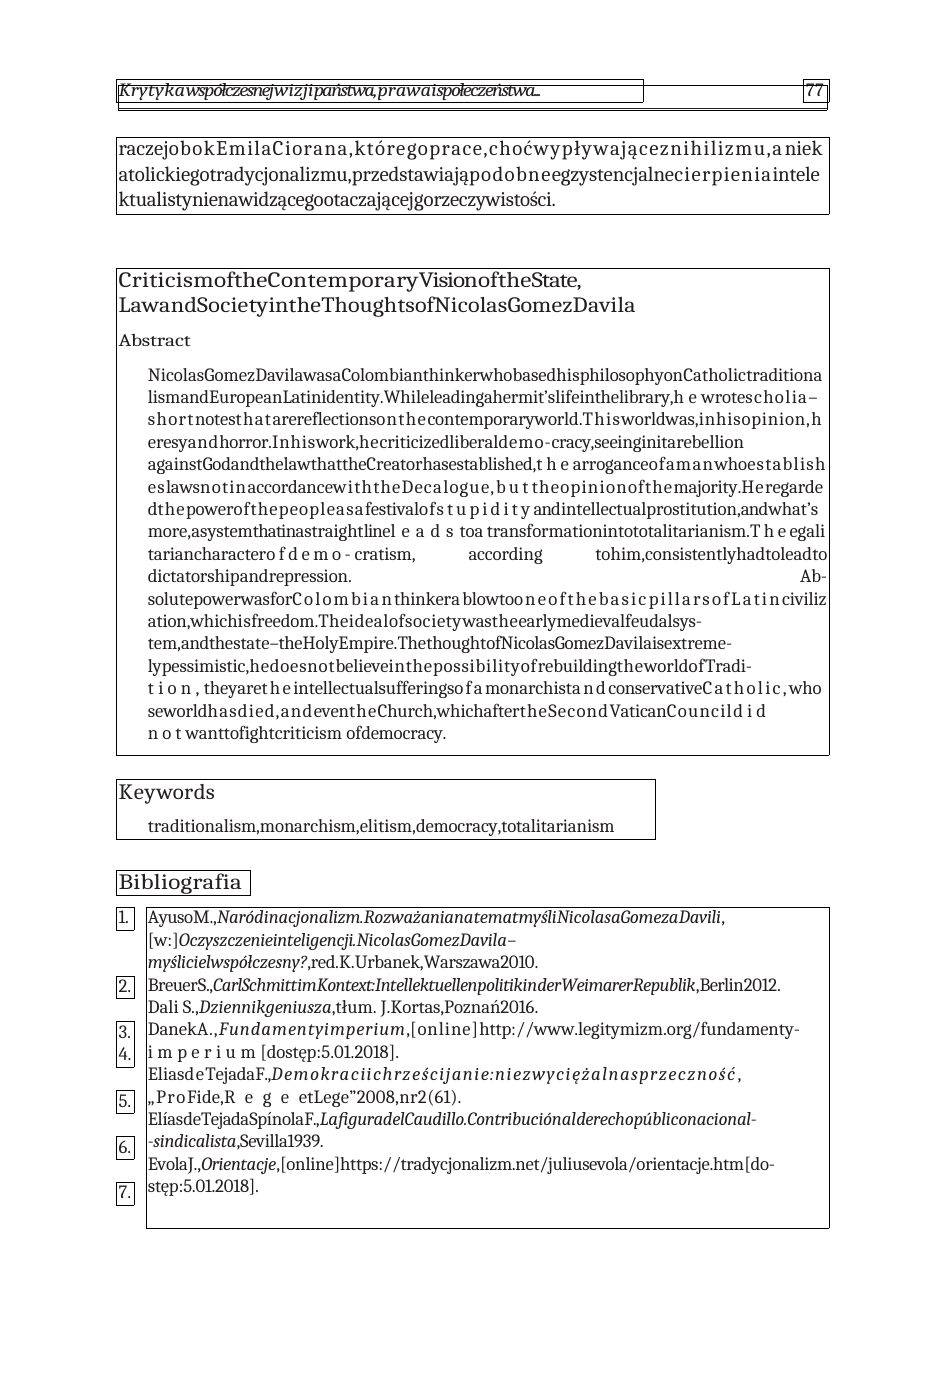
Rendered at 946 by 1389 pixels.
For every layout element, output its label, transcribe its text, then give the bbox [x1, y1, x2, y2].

text Krytykawspółczesnejwizjipaństwa,prawaispołeczeństwa... [119, 86, 643, 101]
text LawandSocietyintheThoughtsofNicolasGomezDavila [118, 293, 829, 318]
text Dali S.,Dziennikgeniusza,tłum. J.Kortas,Poznań2016. [148, 996, 829, 1018]
text -sindicalista,Sevilla1939. [148, 1131, 829, 1153]
text BreuerS.,CarlSchmittimKontext:IntellektuellenpolitikinderWeimarerRepublik,Berlin2012. [148, 974, 826, 996]
text 6. [118, 1137, 134, 1157]
text DanekA.,Fundamentyimperium,[online]http://www.legitymizm.org/fundamenty-imperium[dostęp:5.01.2018]. [148, 1019, 827, 1063]
text NicolasGomezDavilawasaColombianthinkerwhobasedhisphilosophyonCatholictraditionalismandEuropeanLatinidentity.Whileleadingahermit’slifeinthelibrary,hewrotescholia–shortnotesthatarereflectionsonthecontemporaryworld.Thisworldwas,inhisopinion,heresyandhorror.Inhiswork,hecriticizedliberaldemo-cracy,seeinginitarebellion againstGodandthelawthattheCreatorhasestablished,thearroganceofamanwhoestablisheslawsnotinaccordancewiththeDecalogue,buttheopinionofthemajority.Heregardedthepowerofthepeopleasafestivalofstupidityandintellectualprostitution,andwhat’smore,asystemthatinastraightlineleadstoatransformationintototalitarianism.Theegalitariancharacterofdemo-cratism, according tohim,consistentlyhadtoleadto dictatorshipandrepression. Ab-solutepowerwasforColombianthinkerablowtooneofthebasicpillarsofLatincivilization,whichisfreedom.Theidealofsocietywastheearlymedievalfeudalsys-tem,andthestate–theHolyEmpire.ThethoughtofNicolasGomezDavilaisextreme-lypessimistic,hedoesnotbelieveinthepossibilityofrebuildingtheworldofTradi-tion,theyaretheintellectualsufferingsofamonarchistandconservativeCatholic,whoseworldhasdied,andeventheChurch,whichaftertheSecondVaticanCouncildid notwanttofightcriticism ofdemocracy. [148, 364, 827, 744]
text AyusoM.,Naródinacjonalizm.RozważanianatematmyśliNicolasaGomezaDavili,[w:]Oczyszczenieinteligencji.NicolasGomezDavila–myślicielwspółczesny?,red.K.Urbanek,Warszawa2010. [148, 908, 827, 973]
text 1. [118, 908, 134, 928]
text Abstract [118, 331, 829, 351]
text 3. [118, 1022, 134, 1043]
text 2. [118, 977, 134, 997]
text 5. [118, 1091, 134, 1112]
text EliasdeTejadaF.,Demokraciichrześcijanie:niezwyciężalnasprzeczność,„ProFide,RegeetLege”2008,nr2(61). [148, 1064, 827, 1108]
text Keywords [118, 780, 655, 804]
text raczejobokEmilaCiorana,któregoprace,choćwypływająceznihilizmu,aniekatolickiegotradycjonalizmu,przedstawiająpodobneegzystencjalnecierpieniaintelektualistynienawidzącegootaczającejgorzeczywistości. [118, 138, 827, 212]
text 7. [118, 1183, 134, 1203]
text [118, 80, 643, 85]
text 77 [806, 80, 829, 101]
text CriticismoftheContemporaryVisionoftheState, [118, 269, 829, 292]
text EvolaJ.,Orientacje,[online]https://tradycjonalizm.net/juliusevola/orientacje.htm[do-stęp:5.01.2018]. [148, 1153, 827, 1197]
text 4. [118, 1044, 134, 1066]
text ElíasdeTejadaSpínolaF.,LafiguradelCaudillo.Contribuciónalderechopúbliconacional- [148, 1108, 829, 1130]
text Bibliografia [118, 871, 250, 894]
text traditionalism,monarchism,elitism,democracy,totalitarianism [148, 816, 655, 838]
